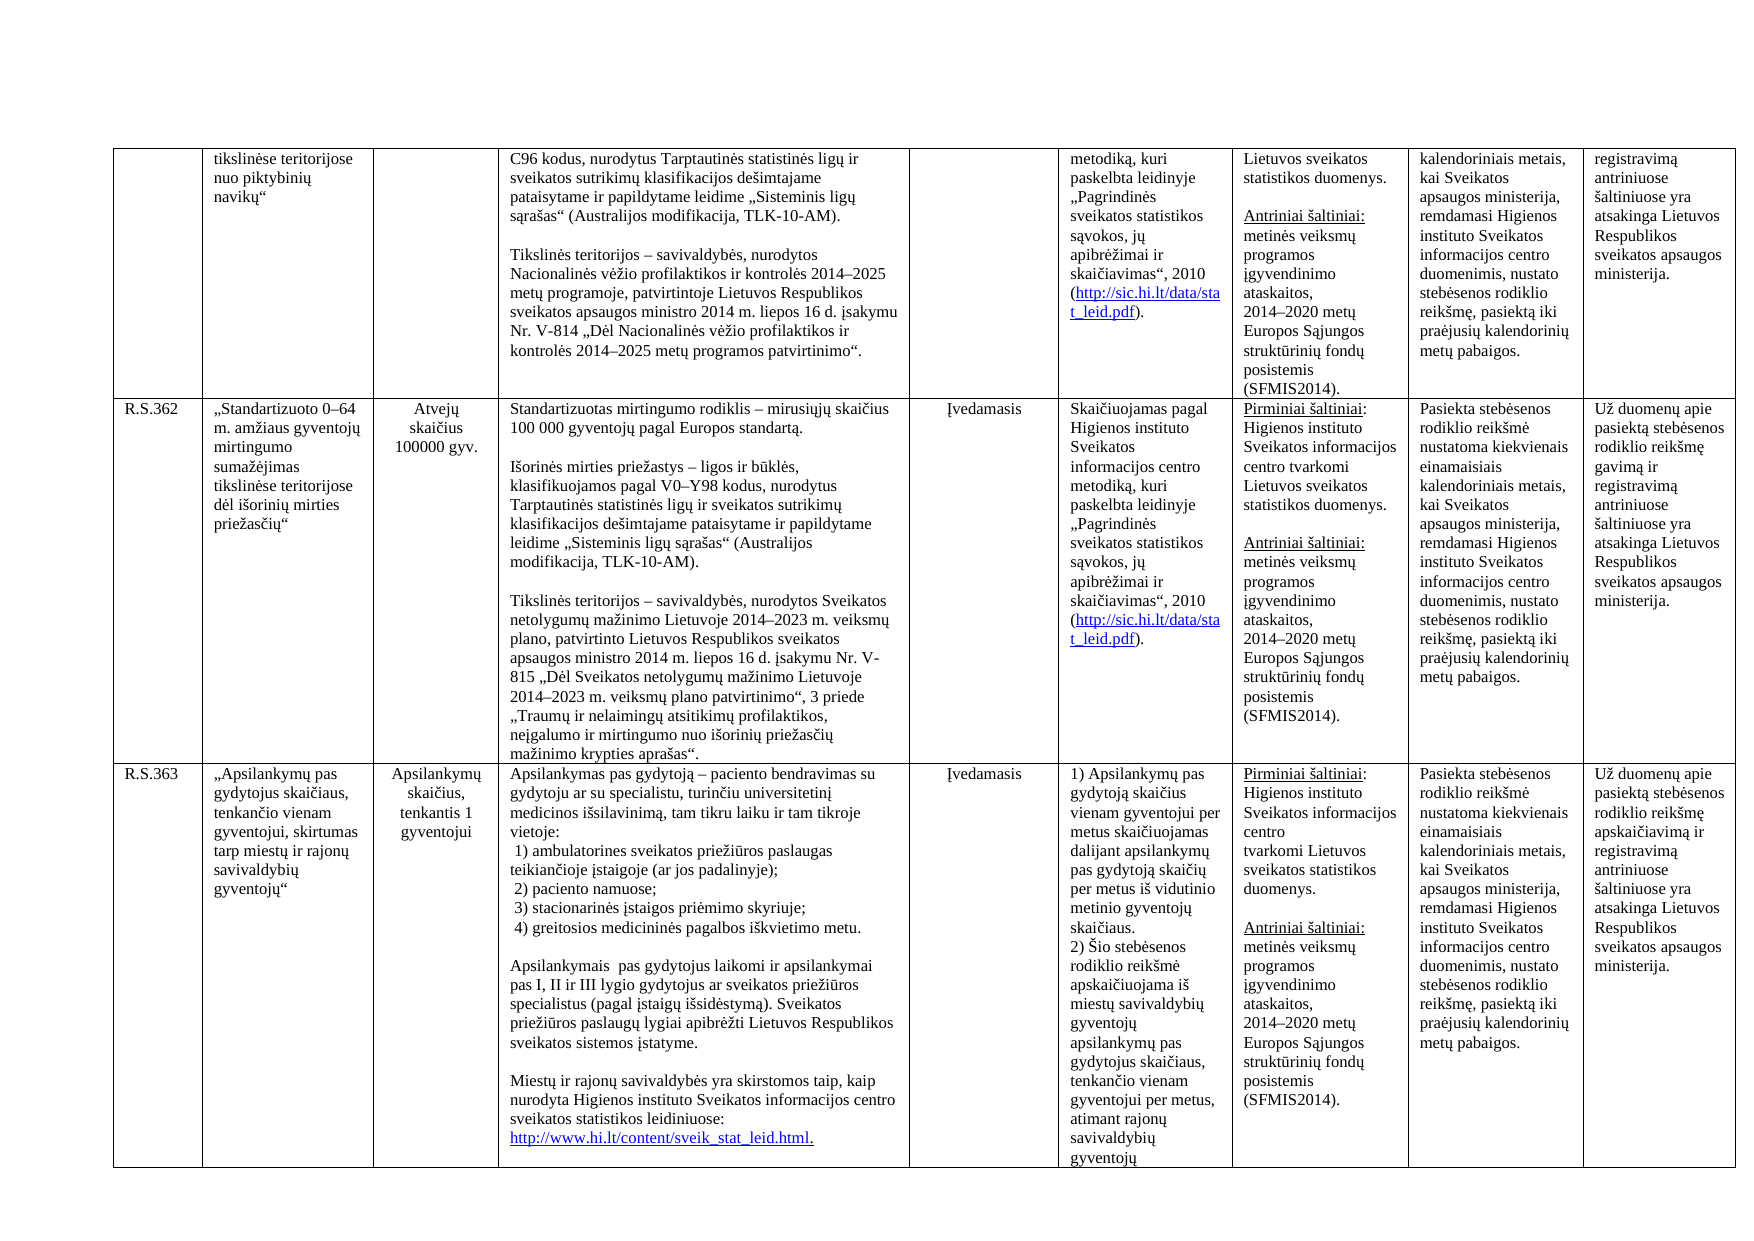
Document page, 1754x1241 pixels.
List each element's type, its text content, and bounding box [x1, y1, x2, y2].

table_cell Pasiekta stebėsenos rodiklio reikšmė nustatoma kiekvienais einamaisiais kalendoriniais metais, kai Sveikatos apsaugos ministerija, remdamasi Higienos instituto Sveikatos informacijos centro duomenimis, nustato stebėsenos rodiklio reikšmę, pasiektą iki praėjusių kalendorinių metų pabaigos. [1409, 399, 1583, 763]
table_cell Apsilankymas pas gydytoją – paciento bendravimas su gydytoju ar su specialistu, turinčiu universitetinį medicinos išsilavinimą, tam tikru laiku ir tam tikroje vietoje: 1) ambulatorines sveikatos priežiūros paslaugas teikiančioje įstaigoje (ar jos padalinyje); 2) paciento namuose; 3) stacionarinės įstaigos priėmimo skyriuje; 4) greitosios medicininės pagalbos iškvietimo metu. Apsilankymais pas gydytojus laikomi ir apsilankymai pas I, II ir III lygio gydytojus ar sveikatos priežiūros specialistus (pagal įstaigų išsidėstymą). Sveikatos priežiūros paslaugų lygiai apibrėžti Lietuvos Respublikos sveikatos sistemos įstatyme. Miestų ir rajonų savivaldybės yra skirstomos taip, kaip nurodyta Higienos instituto Sveikatos informacijos centro sveikatos statistikos leidiniuose: http://www.hi.lt/content/sveik_stat_leid.html. [499, 764, 909, 1167]
table_cell tikslinėse teritorijose nuo piktybinių navikų“ [203, 149, 373, 398]
table_cell Už duomenų apie pasiektą stebėsenos rodiklio reikšmę apskaičiavimą ir registravimą antriniuose šaltiniuose yra atsakinga Lietuvos Respublikos sveikatos apsaugos ministerija. [1584, 764, 1735, 1167]
table_cell [910, 149, 1058, 398]
table_cell „Apsilankymų pas gydytojus skaičiaus, tenkančio vienam gyventojui, skirtumas tarp miestų ir rajonų savivaldybių gyventojų“ [203, 764, 373, 1167]
table_cell registravimą antriniuose šaltiniuose yra atsakinga Lietuvos Respublikos sveikatos apsaugos ministerija. [1584, 149, 1735, 398]
table_cell Pasiekta stebėsenos rodiklio reikšmė nustatoma kiekvienais einamaisiais kalendoriniais metais, kai Sveikatos apsaugos ministerija, remdamasi Higienos instituto Sveikatos informacijos centro duomenimis, nustato stebėsenos rodiklio reikšmę, pasiektą iki praėjusių kalendorinių metų pabaigos. [1409, 764, 1583, 1167]
table_cell Skaičiuojamas pagal Higienos instituto Sveikatos informacijos centro metodiką, kuri paskelbta leidinyje „Pagrindinės sveikatos statistikos sąvokos, jų apibrėžimai ir skaičiavimas“, 2010 (http://sic.hi.lt/data/stat_leid.pdf). [1059, 399, 1232, 763]
table_cell Įvedamasis [910, 399, 1058, 763]
table_cell Atvejų skaičius 100000 gyv. [374, 399, 498, 763]
table_cell [374, 149, 498, 398]
table_cell [114, 149, 202, 398]
table_cell 1) Apsilankymų pas gydytoją skaičius vienam gyventojui per metus skaičiuojamas dalijant apsilankymų pas gydytoją skaičių per metus iš vidutinio metinio gyventojų skaičiaus. 2) Šio stebėsenos rodiklio reikšmė apskaičiuojama iš miestų savivaldybių gyventojų apsilankymų pas gydytojus skaičiaus, tenkančio vienam gyventojui per metus, atimant rajonų savivaldybių gyventojų [1059, 764, 1232, 1167]
table_cell C96 kodus, nurodytus Tarptautinės statistinės ligų ir sveikatos sutrikimų klasifikacijos dešimtajame pataisytame ir papildytame leidime „Sisteminis ligų sąrašas“ (Australijos modifikacija, TLK-10-AM). Tikslinės teritorijos – savivaldybės, nurodytos Nacionalinės vėžio profilaktikos ir kontrolės 2014–2025 metų programoje, patvirtintoje Lietuvos Respublikos sveikatos apsaugos ministro 2014 m. liepos 16 d. įsakymu Nr. V-814 „Dėl Nacionalinės vėžio profilaktikos ir kontrolės 2014–2025 metų programos patvirtinimo“. [499, 149, 909, 398]
table_cell Pirminiai šaltiniai: Higienos instituto Sveikatos informacijos centro tvarkomi Lietuvos sveikatos statistikos duomenys. Antriniai šaltiniai: metinės veiksmų programos įgyvendinimo ataskaitos, 2014–2020 metų Europos Sąjungos struktūrinių fondų posistemis (SFMIS2014). [1233, 764, 1408, 1167]
table_cell R.S.362 [114, 399, 202, 763]
table_cell kalendoriniais metais, kai Sveikatos apsaugos ministerija, remdamasi Higienos instituto Sveikatos informacijos centro duomenimis, nustato stebėsenos rodiklio reikšmę, pasiektą iki praėjusių kalendorinių metų pabaigos. [1409, 149, 1583, 398]
table_cell Lietuvos sveikatos statistikos duomenys. Antriniai šaltiniai: metinės veiksmų programos įgyvendinimo ataskaitos, 2014–2020 metų Europos Sąjungos struktūrinių fondų posistemis (SFMIS2014). [1233, 149, 1408, 398]
table_cell Įvedamasis [910, 764, 1058, 1167]
table_cell Už duomenų apie pasiektą stebėsenos rodiklio reikšmę gavimą ir registravimą antriniuose šaltiniuose yra atsakinga Lietuvos Respublikos sveikatos apsaugos ministerija. [1584, 399, 1735, 763]
table_cell „Standartizuoto 0–64 m. amžiaus gyventojų mirtingumo sumažėjimas tikslinėse teritorijose dėl išorinių mirties priežasčių“ [203, 399, 373, 763]
table_cell metodiką, kuri paskelbta leidinyje „Pagrindinės sveikatos statistikos sąvokos, jų apibrėžimai ir skaičiavimas“, 2010 (http://sic.hi.lt/data/stat_leid.pdf). [1059, 149, 1232, 398]
table_cell Apsilankymų skaičius, tenkantis 1 gyventojui [374, 764, 498, 1167]
table_cell R.S.363 [114, 764, 202, 1167]
table_cell Standartizuotas mirtingumo rodiklis – mirusiųjų skaičius 100 000 gyventojų pagal Europos standartą. Išorinės mirties priežastys – ligos ir būklės, klasifikuojamos pagal V0–Y98 kodus, nurodytus Tarptautinės statistinės ligų ir sveikatos sutrikimų klasifikacijos dešimtajame pataisytame ir papildytame leidime „Sisteminis ligų sąrašas“ (Australijos modifikacija, TLK-10-AM). Tikslinės teritorijos – savivaldybės, nurodytos Sveikatos netolygumų mažinimo Lietuvoje 2014–2023 m. veiksmų plano, patvirtinto Lietuvos Respublikos sveikatos apsaugos ministro 2014 m. liepos 16 d. įsakymu Nr. V-815 „Dėl Sveikatos netolygumų mažinimo Lietuvoje 2014–2023 m. veiksmų plano patvirtinimo“, 3 priede „Traumų ir nelaimingų atsitikimų profilaktikos, neįgalumo ir mirtingumo nuo išorinių priežasčių mažinimo krypties aprašas“. [499, 399, 909, 763]
table_cell Pirminiai šaltiniai: Higienos instituto Sveikatos informacijos centro tvarkomi Lietuvos sveikatos statistikos duomenys. Antriniai šaltiniai: metinės veiksmų programos įgyvendinimo ataskaitos, 2014–2020 metų Europos Sąjungos struktūrinių fondų posistemis (SFMIS2014). [1233, 399, 1408, 763]
